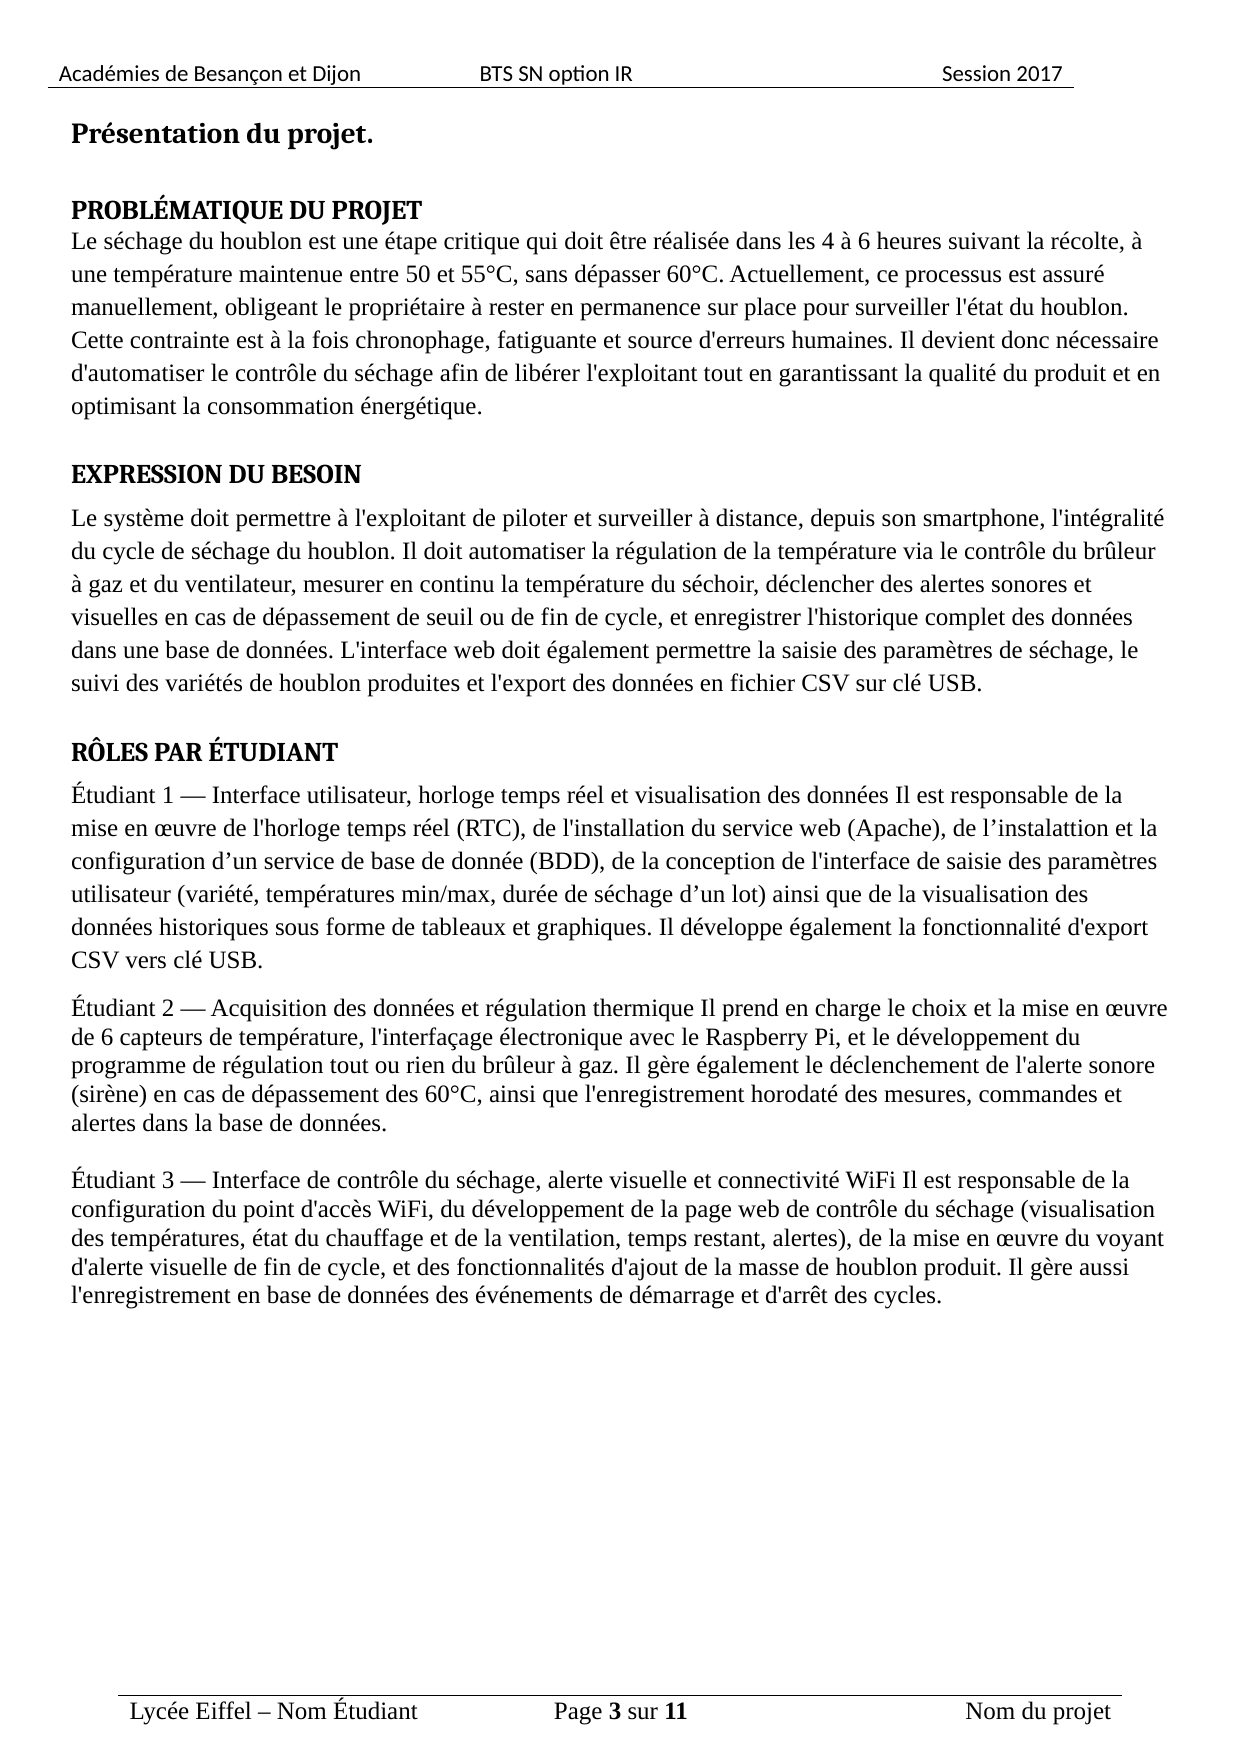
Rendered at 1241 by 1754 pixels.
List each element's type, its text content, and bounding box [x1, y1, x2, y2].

text Le système doit permettre à l'exploitant de piloter et surveiller à distance, depuis son smartphone, l'intégralité du cycle de séchage du houblon. Il doit automatiser la régulation de la température via le contrôle du brûleur à gaz et du ventilateur, mesurer en continu la température du séchoir, déclencher des alertes sonores et visuelles en cas de dépassement de seuil ou de fin de cycle, et enregistrer l'historique complet des données dans une base de données. L'interface web doit également permettre la saisie des paramètres de séchage, le suivi des variétés de houblon produites et l'export des données en fichier CSV sur clé USB. [71, 503, 1169, 697]
subtitle RÔLES PAR ÉTUDIANT [71, 737, 1169, 768]
text Étudiant 1 — Interface utilisateur, horloge temps réel et visualisation des données Il est responsable de la mise en œuvre de l'horloge temps réel (RTC), de l'installation du service web (Apache), de l’instalattion et la configuration d’un service de base de donnée (BDD), de la conception de l'interface de saisie des paramètres utilisateur (variété, températures min/max, durée de séchage d’un lot) ainsi que de la visualisation des données historiques sous forme de tableaux et graphiques. Il développe également la fonctionnalité d'export CSV vers clé USB. [71, 780, 1169, 974]
subtitle PROBLÉMATIQUE DU PROJET [71, 195, 1169, 226]
subtitle Présentation du projet. [71, 117, 1169, 150]
subtitle EXPRESSION DU BESOIN [71, 459, 1169, 491]
text Étudiant 3 — Interface de contrôle du séchage, alerte visuelle et connectivité WiFi Il est responsable de la configuration du point d'accès WiFi, du développement de la page web de contrôle du séchage (visualisation des températures, état du chauffage et de la ventilation, temps restant, alertes), de la mise en œuvre du voyant d'alerte visuelle de fin de cycle, et des fonctionnalités d'ajout de la masse de houblon produit. Il gère aussi l'enregistrement en base de données des événements de démarrage et d'arrêt des cycles. [71, 1165, 1169, 1309]
text Le séchage du houblon est une étape critique qui doit être réalisée dans les 4 à 6 heures suivant la récolte, à une température maintenue entre 50 et 55°C, sans dépasser 60°C. Actuellement, ce processus est assuré manuellement, obligeant le propriétaire à rester en permanence sur place pour surveiller l'état du houblon. Cette contrainte est à la fois chronophage, fatiguante et source d'erreurs humaines. Il devient donc nécessaire d'automatiser le contrôle du séchage afin de libérer l'exploitant tout en garantissant la qualité du produit et en optimisant la consommation énergétique. [71, 226, 1169, 420]
text Étudiant 2 — Acquisition des données et régulation thermique Il prend en charge le choix et la mise en œuvre de 6 capteurs de température, l'interfaçage électronique avec le Raspberry Pi, et le développement du programme de régulation tout ou rien du brûleur à gaz. Il gère également le déclenchement de l'alerte sonore (sirène) en cas de dépassement des 60°C, ainsi que l'enregistrement horodaté des mesures, commandes et alertes dans la base de données. [71, 993, 1169, 1137]
